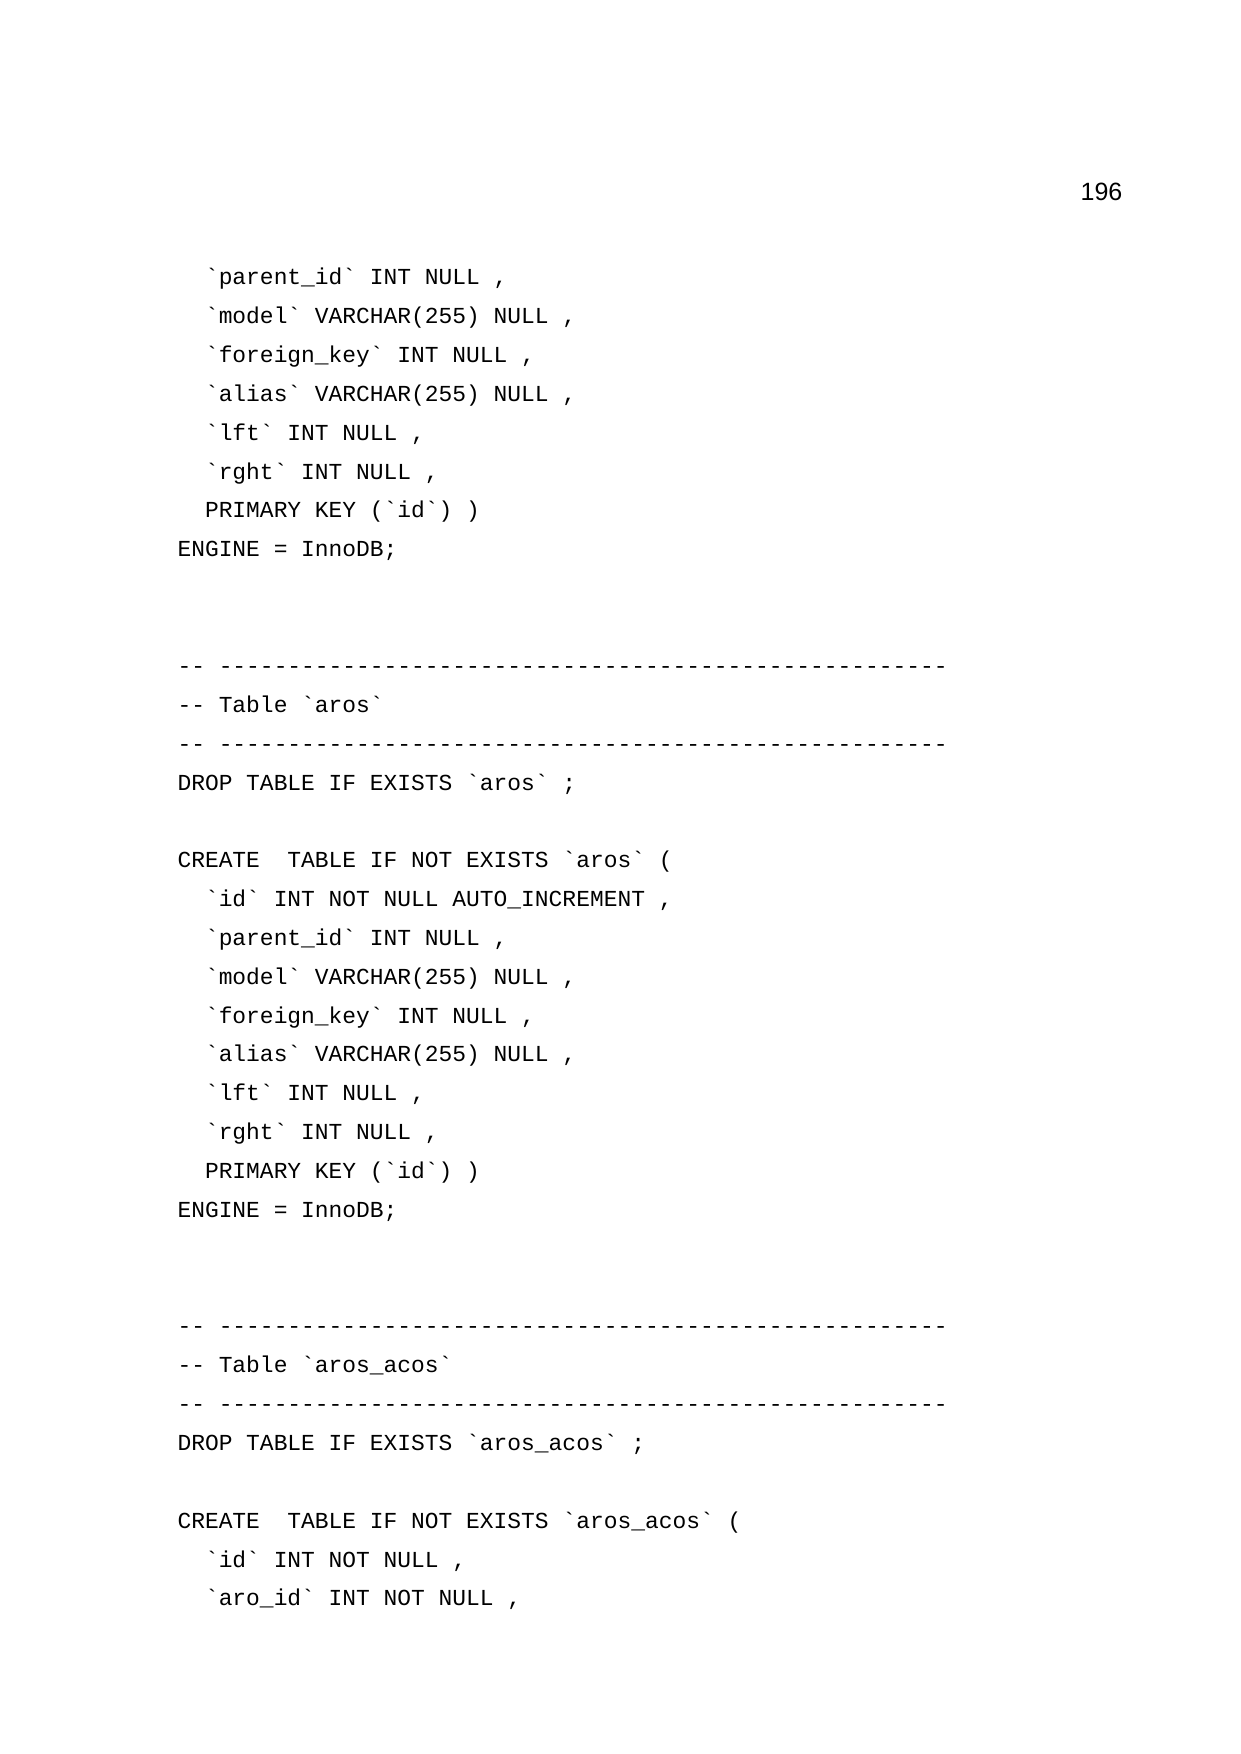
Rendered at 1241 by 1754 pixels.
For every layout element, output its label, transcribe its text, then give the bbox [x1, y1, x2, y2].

text `foreign_key` INT NULL , [177, 343, 1122, 369]
text PRIMARY KEY (`id`) ) [177, 1159, 1122, 1185]
text `lft` INT NULL , [177, 1082, 1122, 1108]
text CREATE TABLE IF NOT EXISTS `aros_acos` ( [177, 1509, 1122, 1535]
text `rght` INT NULL , [177, 1121, 1122, 1146]
text -- Table `aros` [177, 693, 1122, 719]
text CREATE TABLE IF NOT EXISTS `aros` ( [177, 848, 1122, 874]
text ENGINE = InnoDB; [177, 1198, 1122, 1224]
text DROP TABLE IF EXISTS `aros` ; [177, 771, 1122, 797]
text -- ----------------------------------------------------- [177, 1392, 1122, 1418]
text `alias` VARCHAR(255) NULL , [177, 1043, 1122, 1069]
text PRIMARY KEY (`id`) ) [177, 499, 1122, 525]
text `lft` INT NULL , [177, 421, 1122, 447]
text `aro_id` INT NOT NULL , [177, 1587, 1122, 1613]
text `rght` INT NULL , [177, 460, 1122, 486]
text -- ----------------------------------------------------- [177, 1315, 1122, 1341]
text -- Table `aros_acos` [177, 1354, 1122, 1379]
text `id` INT NOT NULL AUTO_INCREMENT , [177, 887, 1122, 913]
text -- ----------------------------------------------------- [177, 732, 1122, 758]
text `parent_id` INT NULL , [177, 266, 1122, 292]
text `foreign_key` INT NULL , [177, 1004, 1122, 1030]
text DROP TABLE IF EXISTS `aros_acos` ; [177, 1431, 1122, 1457]
text `parent_id` INT NULL , [177, 926, 1122, 952]
text `model` VARCHAR(255) NULL , [177, 304, 1122, 331]
text `alias` VARCHAR(255) NULL , [177, 382, 1122, 408]
text `model` VARCHAR(255) NULL , [177, 965, 1122, 991]
text `id` INT NOT NULL , [177, 1548, 1122, 1574]
text ENGINE = InnoDB; [177, 538, 1122, 564]
text -- ----------------------------------------------------- [177, 654, 1122, 680]
